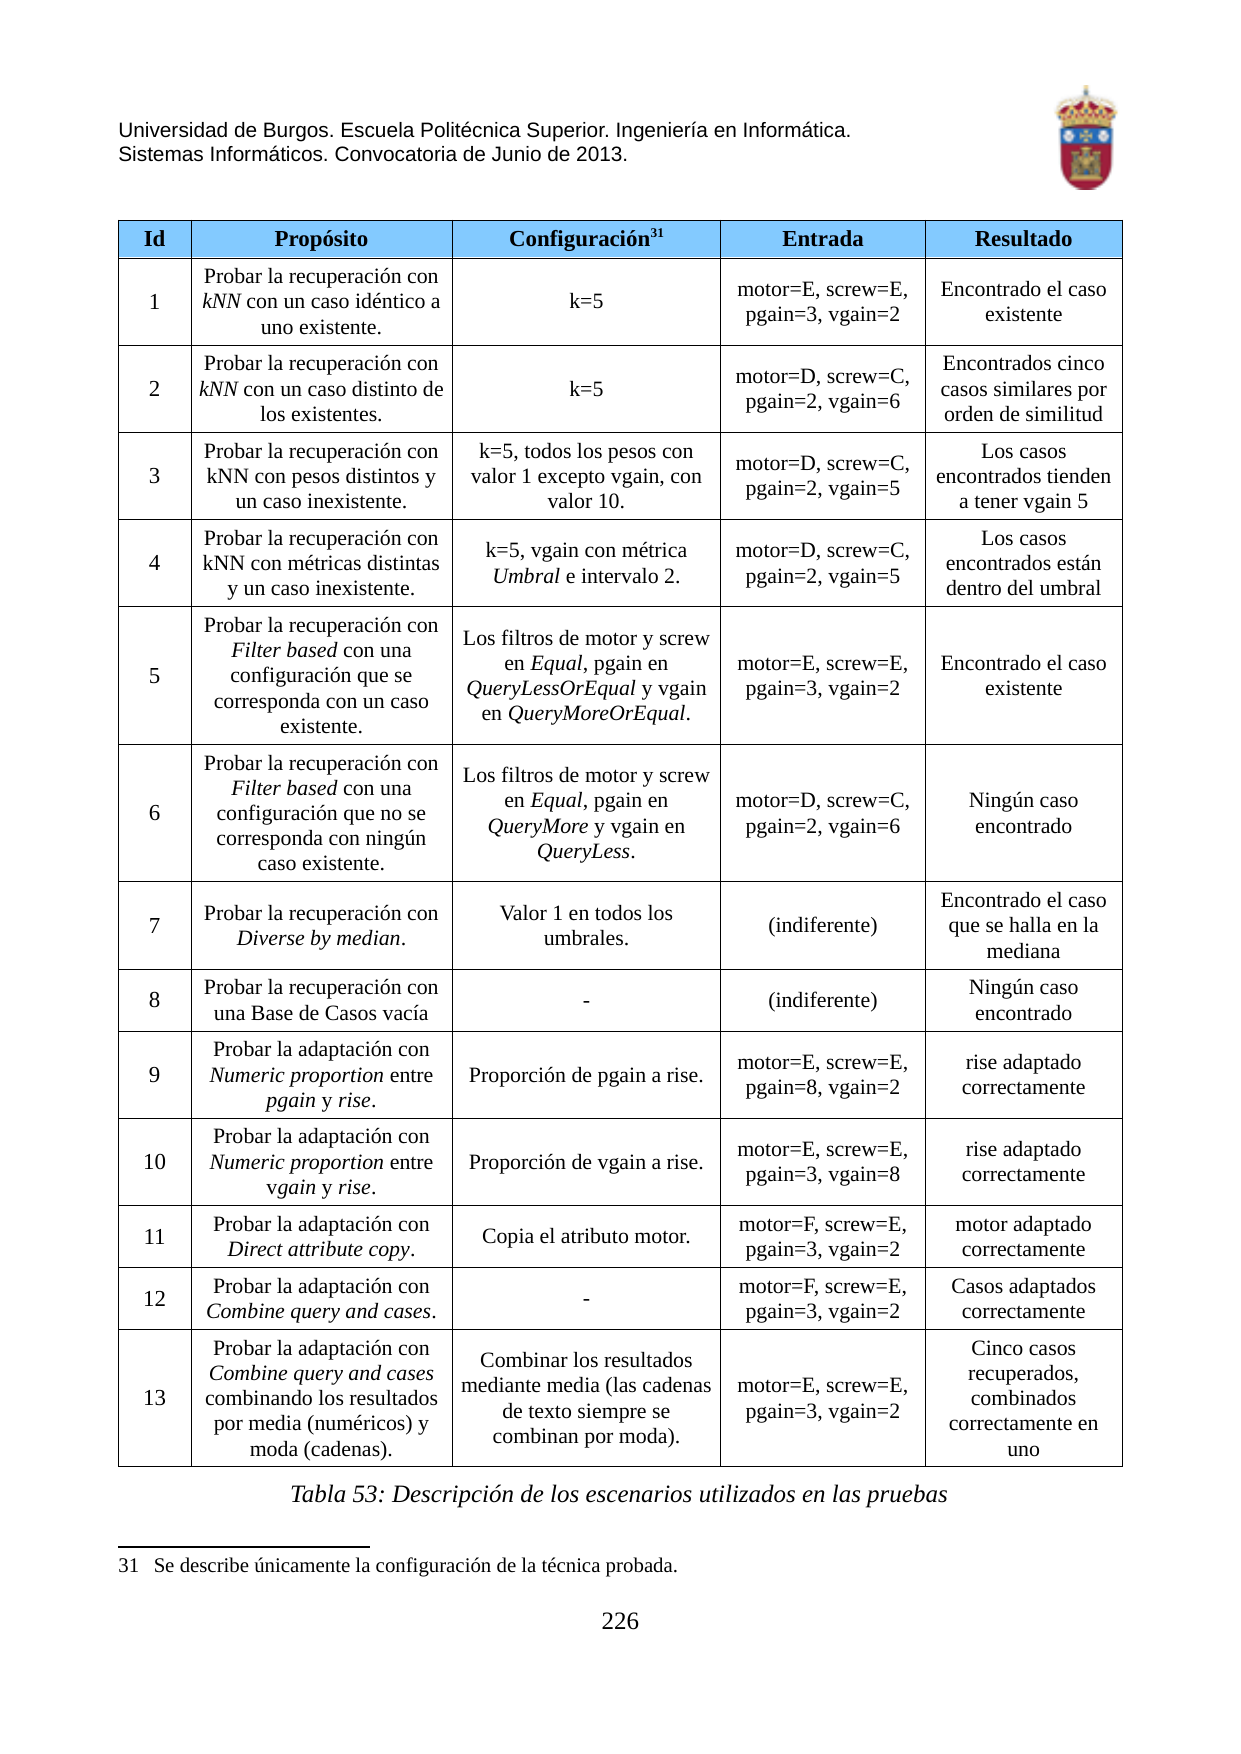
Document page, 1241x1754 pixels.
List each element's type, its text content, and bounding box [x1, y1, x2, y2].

table_cell [119, 259, 191, 344]
table_cell [721, 970, 925, 1031]
table_cell [453, 745, 720, 881]
table_cell [192, 1206, 452, 1267]
table_cell [119, 1032, 191, 1118]
table_cell [192, 970, 452, 1031]
table_cell [192, 433, 452, 519]
picture [1053, 85, 1120, 190]
table_cell [926, 259, 1122, 344]
table_cell [192, 745, 452, 881]
table_cell [926, 1206, 1122, 1267]
table_cell [453, 1206, 720, 1267]
table_cell [721, 520, 925, 606]
table_header [926, 221, 1122, 257]
table_cell [119, 970, 191, 1031]
table_cell [453, 607, 720, 744]
table_cell [453, 433, 720, 519]
table_cell [926, 745, 1122, 881]
table_header [453, 221, 720, 257]
table_cell [119, 1119, 191, 1205]
table_cell [119, 882, 191, 968]
table_cell [119, 607, 191, 744]
table_cell [192, 1119, 452, 1205]
table_cell [926, 970, 1122, 1031]
table_cell [192, 1268, 452, 1329]
table_cell [721, 346, 925, 432]
table_cell [721, 882, 925, 968]
table_cell [453, 970, 720, 1031]
table_cell [119, 1206, 191, 1267]
table_cell [453, 520, 720, 606]
table_cell [119, 433, 191, 519]
table_cell [453, 1032, 720, 1118]
table_cell [926, 346, 1122, 432]
table_cell [721, 259, 925, 344]
table_cell [119, 520, 191, 606]
table_cell [721, 433, 925, 519]
table_cell [192, 607, 452, 744]
table_cell [453, 1268, 720, 1329]
table_header [119, 221, 191, 257]
table_cell [453, 346, 720, 432]
table_cell [926, 433, 1122, 519]
table_cell [119, 346, 191, 432]
table_cell [192, 882, 452, 968]
table_cell [453, 1119, 720, 1205]
table_header [721, 221, 925, 257]
table_cell [119, 1268, 191, 1329]
table_cell [926, 1268, 1122, 1329]
table_cell [721, 1119, 925, 1205]
table_cell [721, 607, 925, 744]
table_cell [192, 1330, 452, 1466]
table_cell [192, 1032, 452, 1118]
table_cell [926, 1032, 1122, 1118]
table_cell [721, 1330, 925, 1466]
table_header [192, 221, 452, 257]
table_cell [926, 520, 1122, 606]
table_cell [119, 745, 191, 881]
table_cell [926, 607, 1122, 744]
table_cell [721, 1268, 925, 1329]
table_cell [192, 520, 452, 606]
table_cell [453, 259, 720, 344]
table_cell [453, 882, 720, 968]
table_cell [926, 1330, 1122, 1466]
table_cell [721, 1032, 925, 1118]
text Tabla 53: Descripción de los escenarios utilizados en las pruebas [118, 1479, 1122, 1508]
table_cell [926, 1119, 1122, 1205]
table_cell [119, 1330, 191, 1466]
table_cell [453, 1330, 720, 1466]
table_cell [926, 882, 1122, 968]
table_cell [721, 745, 925, 881]
table_cell [721, 1206, 925, 1267]
table_cell [192, 346, 452, 432]
table_cell [192, 259, 452, 344]
